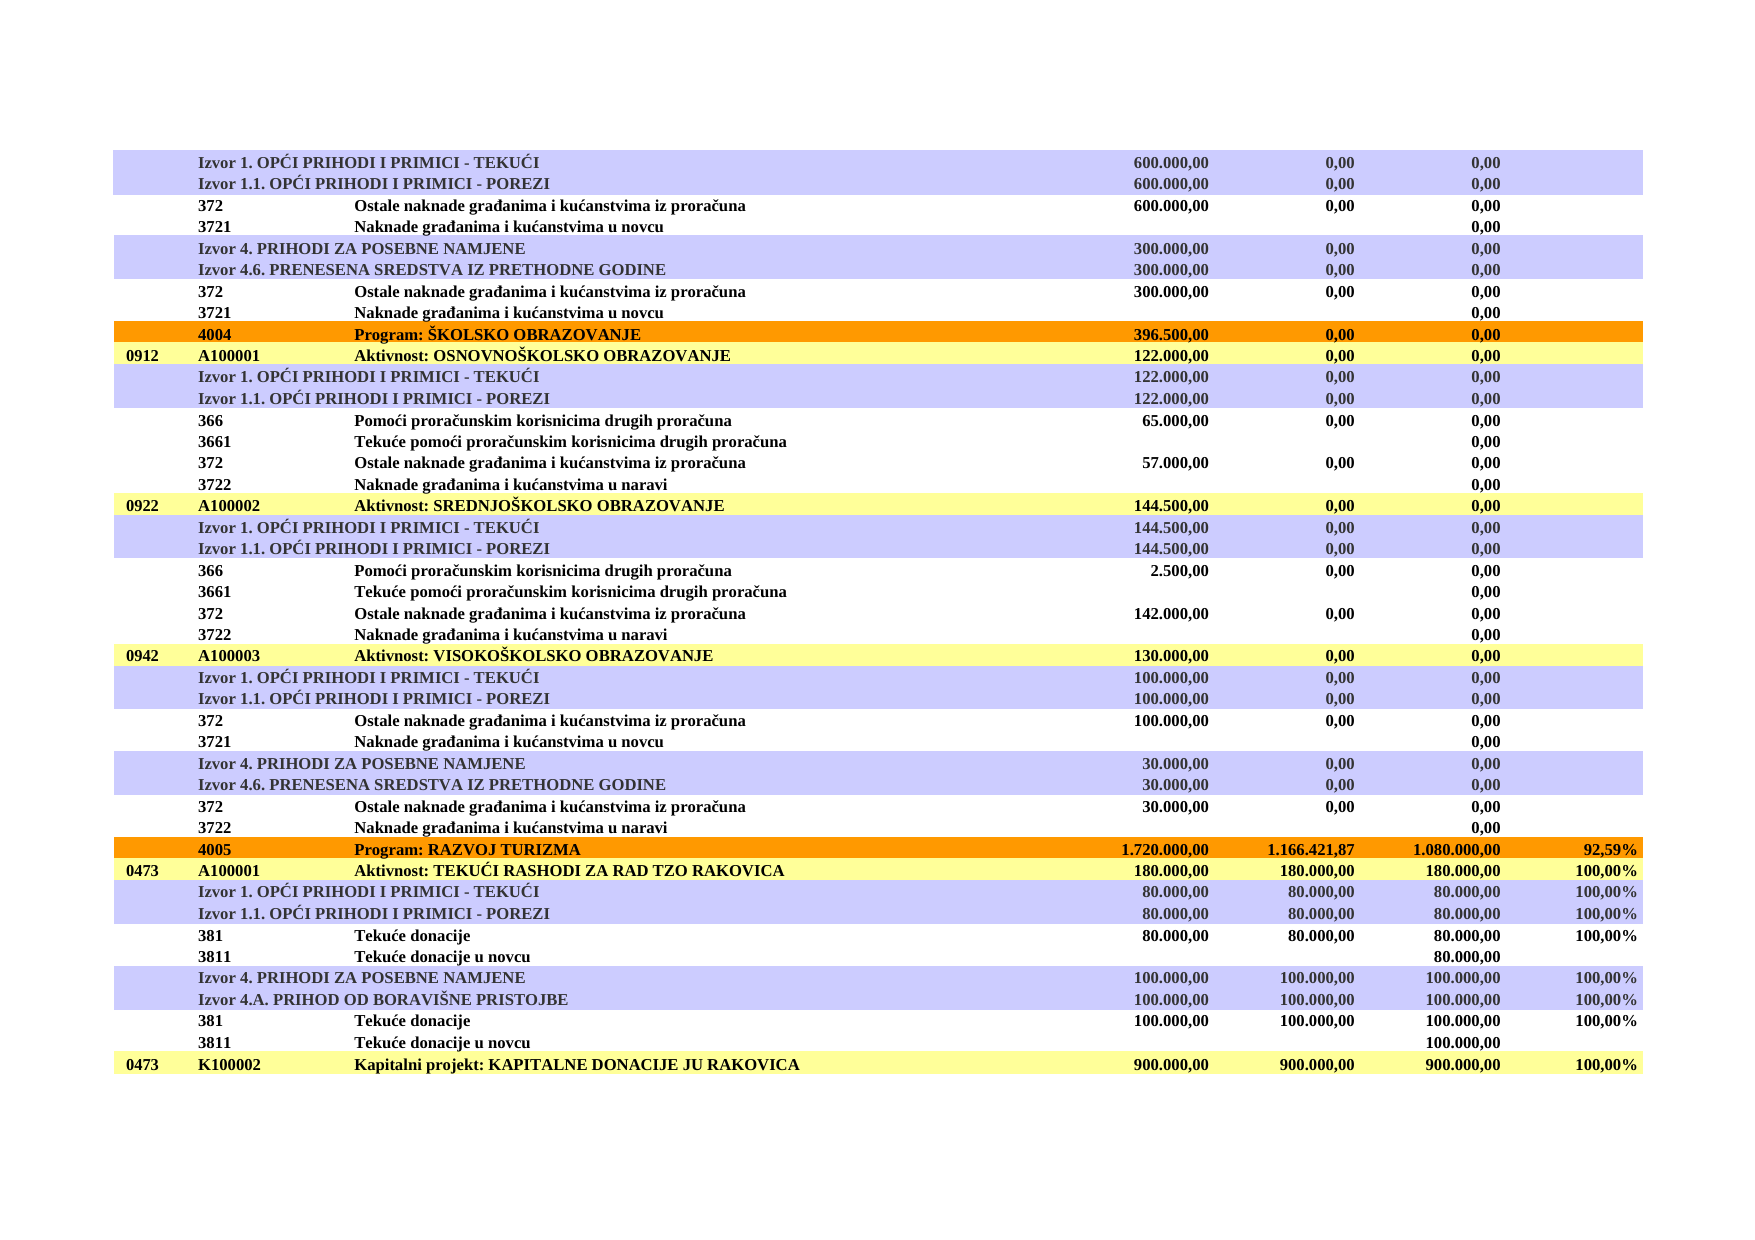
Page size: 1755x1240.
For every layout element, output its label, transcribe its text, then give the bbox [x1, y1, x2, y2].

table_cell 0,00 [1373, 730, 1533, 751]
table_cell [1227, 623, 1373, 644]
table_cell 80.000,00 [1373, 945, 1533, 966]
table_cell [1533, 709, 1637, 730]
table_cell [115, 1030, 198, 1051]
table_cell 0,00 [1227, 795, 1373, 816]
table_cell [1533, 795, 1637, 816]
table_cell [1533, 301, 1637, 321]
table_cell 100.000,00 [1373, 1010, 1533, 1030]
table_cell [1227, 1030, 1373, 1051]
table_cell Naknade građanima i kućanstvima u naravi [354, 473, 981, 493]
table_cell 0,00 [1373, 558, 1533, 580]
table_cell Tekuće donacije u novcu [354, 945, 981, 966]
table_cell [1533, 451, 1637, 472]
table_cell Pomoći proračunskim korisnicima drugih proračuna [354, 408, 981, 429]
table_cell 57.000,00 [981, 451, 1227, 472]
table_cell 300.000,00 [981, 279, 1227, 301]
table_cell Naknade građanima i kućanstvima u novcu [354, 730, 981, 751]
table_cell 0,00 [1227, 408, 1373, 429]
table_cell 0,00 [1373, 473, 1533, 493]
table_cell [115, 795, 198, 816]
table_cell 381 [198, 924, 354, 944]
table_cell [115, 558, 198, 580]
table_cell 3811 [198, 1030, 354, 1051]
table_cell [1227, 945, 1373, 966]
table_cell 0,00 [1373, 301, 1533, 321]
table_cell Tekuće donacije u novcu [354, 1030, 981, 1051]
table_cell [981, 945, 1227, 966]
table_cell [981, 580, 1227, 601]
table_cell [115, 195, 198, 215]
table_cell [1533, 623, 1637, 644]
table_cell Naknade građanima i kućanstvima u naravi [354, 623, 981, 644]
table_cell [115, 945, 198, 966]
table_cell 2.500,00 [981, 558, 1227, 580]
table_cell Tekuće pomoći proračunskim korisnicima drugih proračuna [354, 430, 981, 451]
table_cell [981, 473, 1227, 493]
table_cell 0,00 [1227, 451, 1373, 472]
table_cell [115, 1010, 198, 1030]
table_cell [115, 408, 198, 429]
table_cell 372 [198, 279, 354, 301]
table_cell [115, 580, 198, 601]
table_cell 0,00 [1373, 408, 1533, 429]
table_cell 372 [198, 195, 354, 215]
table_cell 372 [198, 795, 354, 816]
table_cell [1227, 301, 1373, 321]
table_cell [115, 451, 198, 472]
table_cell [1533, 279, 1637, 301]
table_cell 366 [198, 558, 354, 580]
table_cell 80.000,00 [981, 924, 1227, 944]
table_cell 381 [198, 1010, 354, 1030]
table_cell [1533, 580, 1637, 601]
table_cell 0,00 [1227, 709, 1373, 730]
table_cell 372 [198, 451, 354, 472]
table_cell [1533, 558, 1637, 580]
table_cell [115, 709, 198, 730]
table_cell 0,00 [1373, 623, 1533, 644]
table_cell [115, 430, 198, 451]
table_cell 372 [198, 709, 354, 730]
table_cell [981, 430, 1227, 451]
table_cell [981, 1030, 1227, 1051]
table_cell 30.000,00 [981, 795, 1227, 816]
table_cell Naknade građanima i kućanstvima u naravi [354, 816, 981, 837]
table_cell 142.000,00 [981, 601, 1227, 623]
table_cell [1533, 215, 1637, 235]
table_cell Naknade građanima i kućanstvima u novcu [354, 215, 981, 235]
table_cell [115, 730, 198, 751]
table_cell [1533, 730, 1637, 751]
table_cell 3721 [198, 730, 354, 751]
table_cell [1533, 1030, 1637, 1051]
table_cell 0,00 [1373, 430, 1533, 451]
table_cell [1227, 580, 1373, 601]
table_cell 100,00% [1533, 924, 1637, 944]
table_cell 0,00 [1227, 195, 1373, 215]
table_cell 100.000,00 [981, 1010, 1227, 1030]
table_cell 0,00 [1373, 451, 1533, 472]
table_cell [115, 816, 198, 837]
table_cell 3722 [198, 623, 354, 644]
table_cell Ostale naknade građanima i kućanstvima iz proračuna [354, 601, 981, 623]
table_cell [981, 730, 1227, 751]
table_cell 0,00 [1373, 279, 1533, 301]
table_cell [1227, 430, 1373, 451]
table_cell Tekuće pomoći proračunskim korisnicima drugih proračuna [354, 580, 981, 601]
table_cell 0,00 [1373, 580, 1533, 601]
table_cell 0,00 [1373, 601, 1533, 623]
table_cell [1533, 408, 1637, 429]
table_cell [115, 924, 198, 944]
table_cell 100.000,00 [1373, 1030, 1533, 1051]
table_cell 3661 [198, 580, 354, 601]
table_cell 100.000,00 [981, 709, 1227, 730]
table_cell 0,00 [1373, 195, 1533, 215]
table_cell 0,00 [1373, 215, 1533, 235]
table_cell Naknade građanima i kućanstvima u novcu [354, 301, 981, 321]
table_cell [115, 601, 198, 623]
table_cell 372 [198, 601, 354, 623]
table_cell Tekuće donacije [354, 924, 981, 944]
table_cell Ostale naknade građanima i kućanstvima iz proračuna [354, 709, 981, 730]
table_cell 3811 [198, 945, 354, 966]
table_cell [1533, 945, 1637, 966]
table_cell [1227, 473, 1373, 493]
table_cell [981, 301, 1227, 321]
table_cell [981, 816, 1227, 837]
table_cell 0,00 [1227, 558, 1373, 580]
table_cell 65.000,00 [981, 408, 1227, 429]
table_cell 80.000,00 [1373, 924, 1533, 944]
table_cell [1533, 473, 1637, 493]
table_cell 3661 [198, 430, 354, 451]
table_cell [981, 623, 1227, 644]
table_cell Ostale naknade građanima i kućanstvima iz proračuna [354, 195, 981, 215]
table_cell [1227, 215, 1373, 235]
table_cell 366 [198, 408, 354, 429]
table_cell [115, 473, 198, 493]
table_cell 0,00 [1227, 601, 1373, 623]
table_cell [981, 215, 1227, 235]
table_cell 100.000,00 [1227, 1010, 1373, 1030]
table_cell 3722 [198, 473, 354, 493]
table_cell [1227, 816, 1373, 837]
table_cell [1533, 816, 1637, 837]
table_cell [1533, 430, 1637, 451]
table_cell [1533, 195, 1637, 215]
table_cell Ostale naknade građanima i kućanstvima iz proračuna [354, 279, 981, 301]
table_cell 100,00% [1533, 1010, 1637, 1030]
table_cell [115, 623, 198, 644]
table_cell 80.000,00 [1227, 924, 1373, 944]
table_cell [1533, 601, 1637, 623]
table_cell 0,00 [1373, 709, 1533, 730]
table_cell Ostale naknade građanima i kućanstvima iz proračuna [354, 451, 981, 472]
table_cell [115, 279, 198, 301]
table_cell 600.000,00 [981, 195, 1227, 215]
table_cell Tekuće donacije [354, 1010, 981, 1030]
table_cell Pomoći proračunskim korisnicima drugih proračuna [354, 558, 981, 580]
table_cell 3721 [198, 215, 354, 235]
table_cell 3721 [198, 301, 354, 321]
table_cell [115, 301, 198, 321]
table_cell 0,00 [1227, 279, 1373, 301]
table_cell 0,00 [1373, 816, 1533, 837]
table_cell 3722 [198, 816, 354, 837]
table_cell [1227, 730, 1373, 751]
table_cell 0,00 [1373, 795, 1533, 816]
table_cell Ostale naknade građanima i kućanstvima iz proračuna [354, 795, 981, 816]
table_cell [115, 215, 198, 235]
